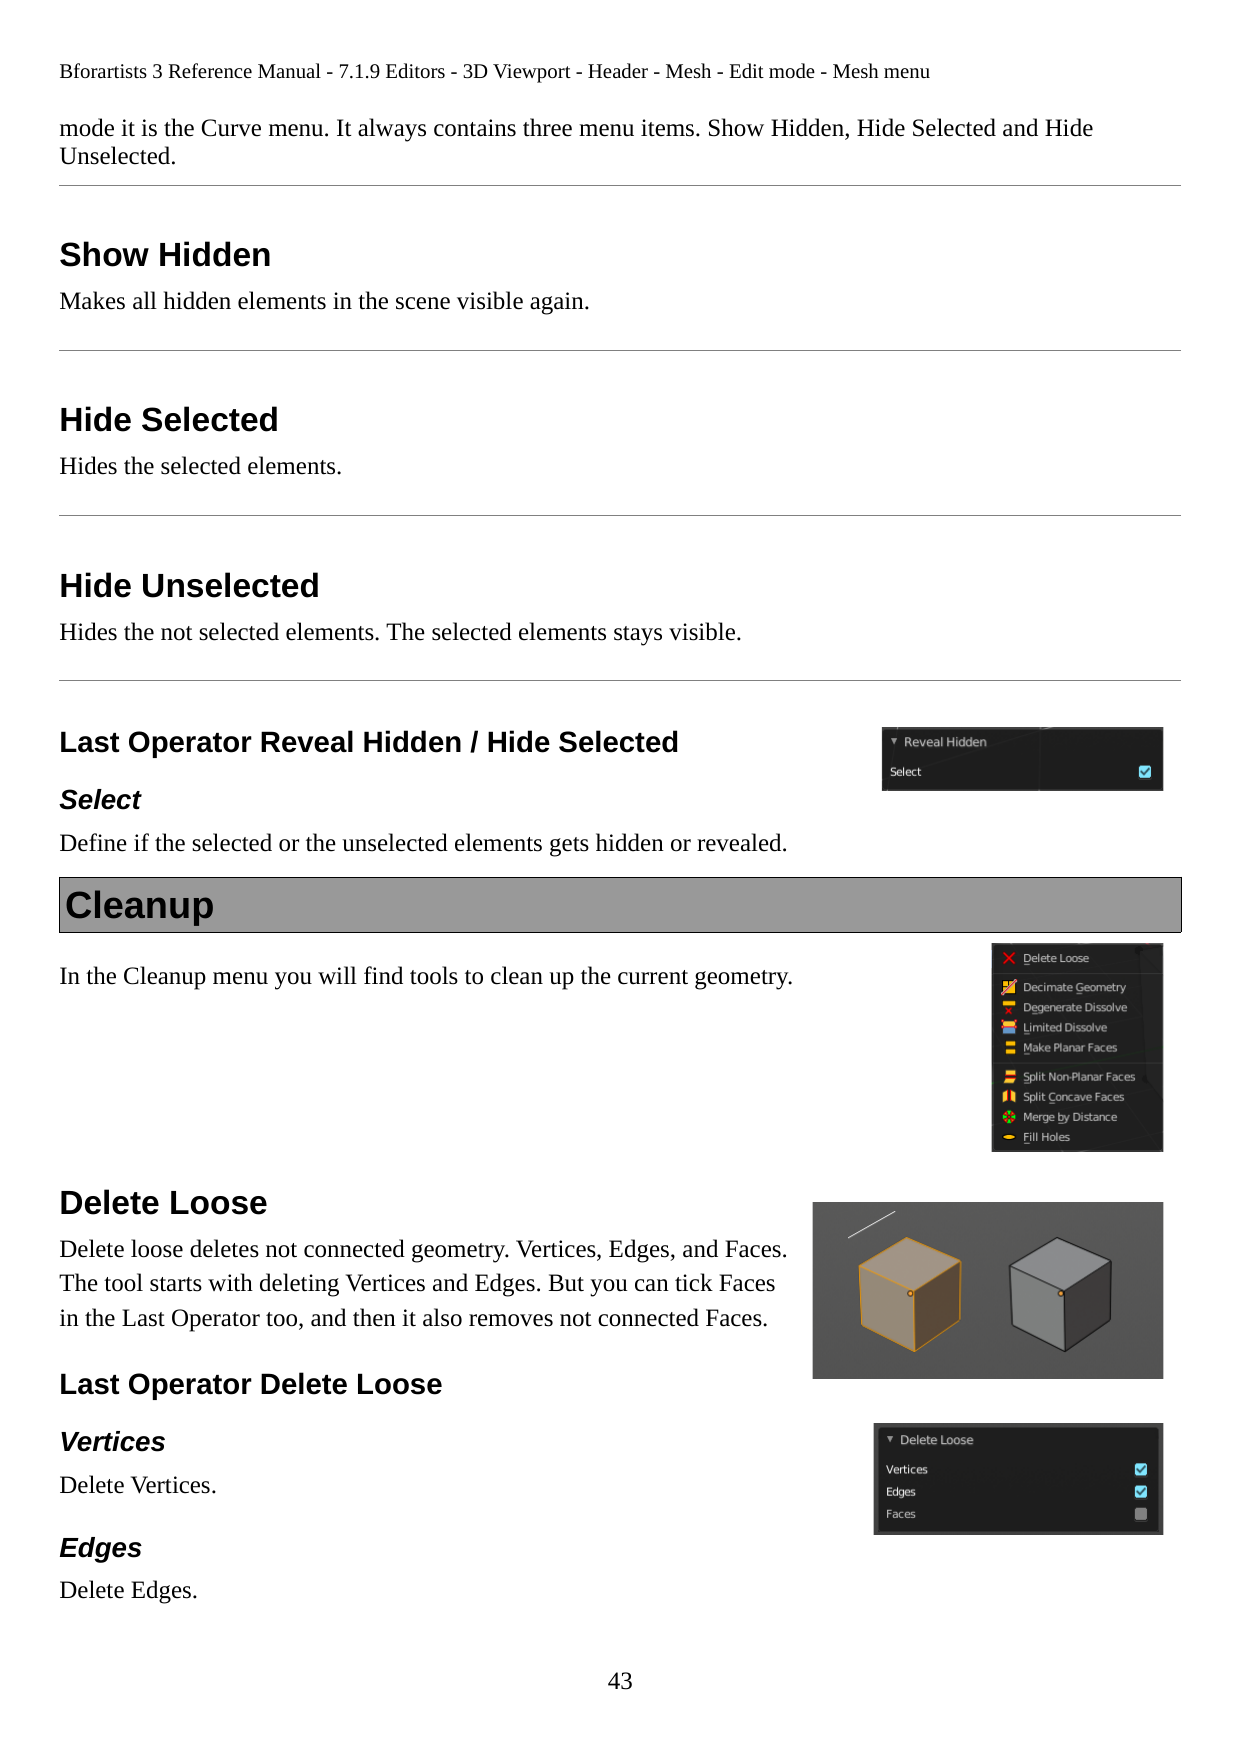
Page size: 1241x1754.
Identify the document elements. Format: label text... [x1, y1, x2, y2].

subtitle Show Hidden [59, 235, 1181, 274]
picture [881, 727, 1164, 791]
subtitle Hide Unselected [59, 566, 1181, 604]
subtitle Hide Selected [59, 400, 1181, 439]
subtitle Edges [59, 1531, 1181, 1563]
subtitle Select [59, 783, 1181, 815]
text Define if the selected or the unselected elements gets hidden or revealed. [59, 828, 1181, 856]
text Delete Vertices. [59, 1470, 873, 1498]
text [1164, 1470, 1181, 1498]
text Hides the selected elements. [59, 451, 1181, 480]
text Delete loose deletes not connected geometry. Vertices, Edges, and Faces. The tool starts with deleting Vertices and Edges. But you can tick Faces in the Last Operator too, and then it also removes not connected Faces. [59, 1234, 812, 1332]
subtitle Delete Loose [59, 1183, 1181, 1221]
subtitle [1164, 1425, 1181, 1457]
text mode it is the Curve menu. It always contains three menu items. Show Hidden, Hide Selected and Hide Unselected. [59, 113, 1181, 170]
text Delete Edges. [59, 1576, 1181, 1604]
picture [873, 1423, 1164, 1535]
text In the Cleanup menu you will find tools to clean up the current geometry. [59, 961, 991, 989]
text Makes all hidden elements in the scene visible again. [59, 286, 1181, 315]
subtitle Last Operator Delete Loose [59, 1367, 1181, 1400]
subtitle Vertices [59, 1425, 873, 1457]
text Hides the not selected elements. The selected elements stays visible. [59, 617, 1181, 645]
subtitle Last Operator Reveal Hidden / Hide Selected [59, 724, 1181, 758]
picture [812, 1202, 1164, 1379]
picture [991, 943, 1164, 1152]
table_header Cleanup [60, 878, 1181, 932]
